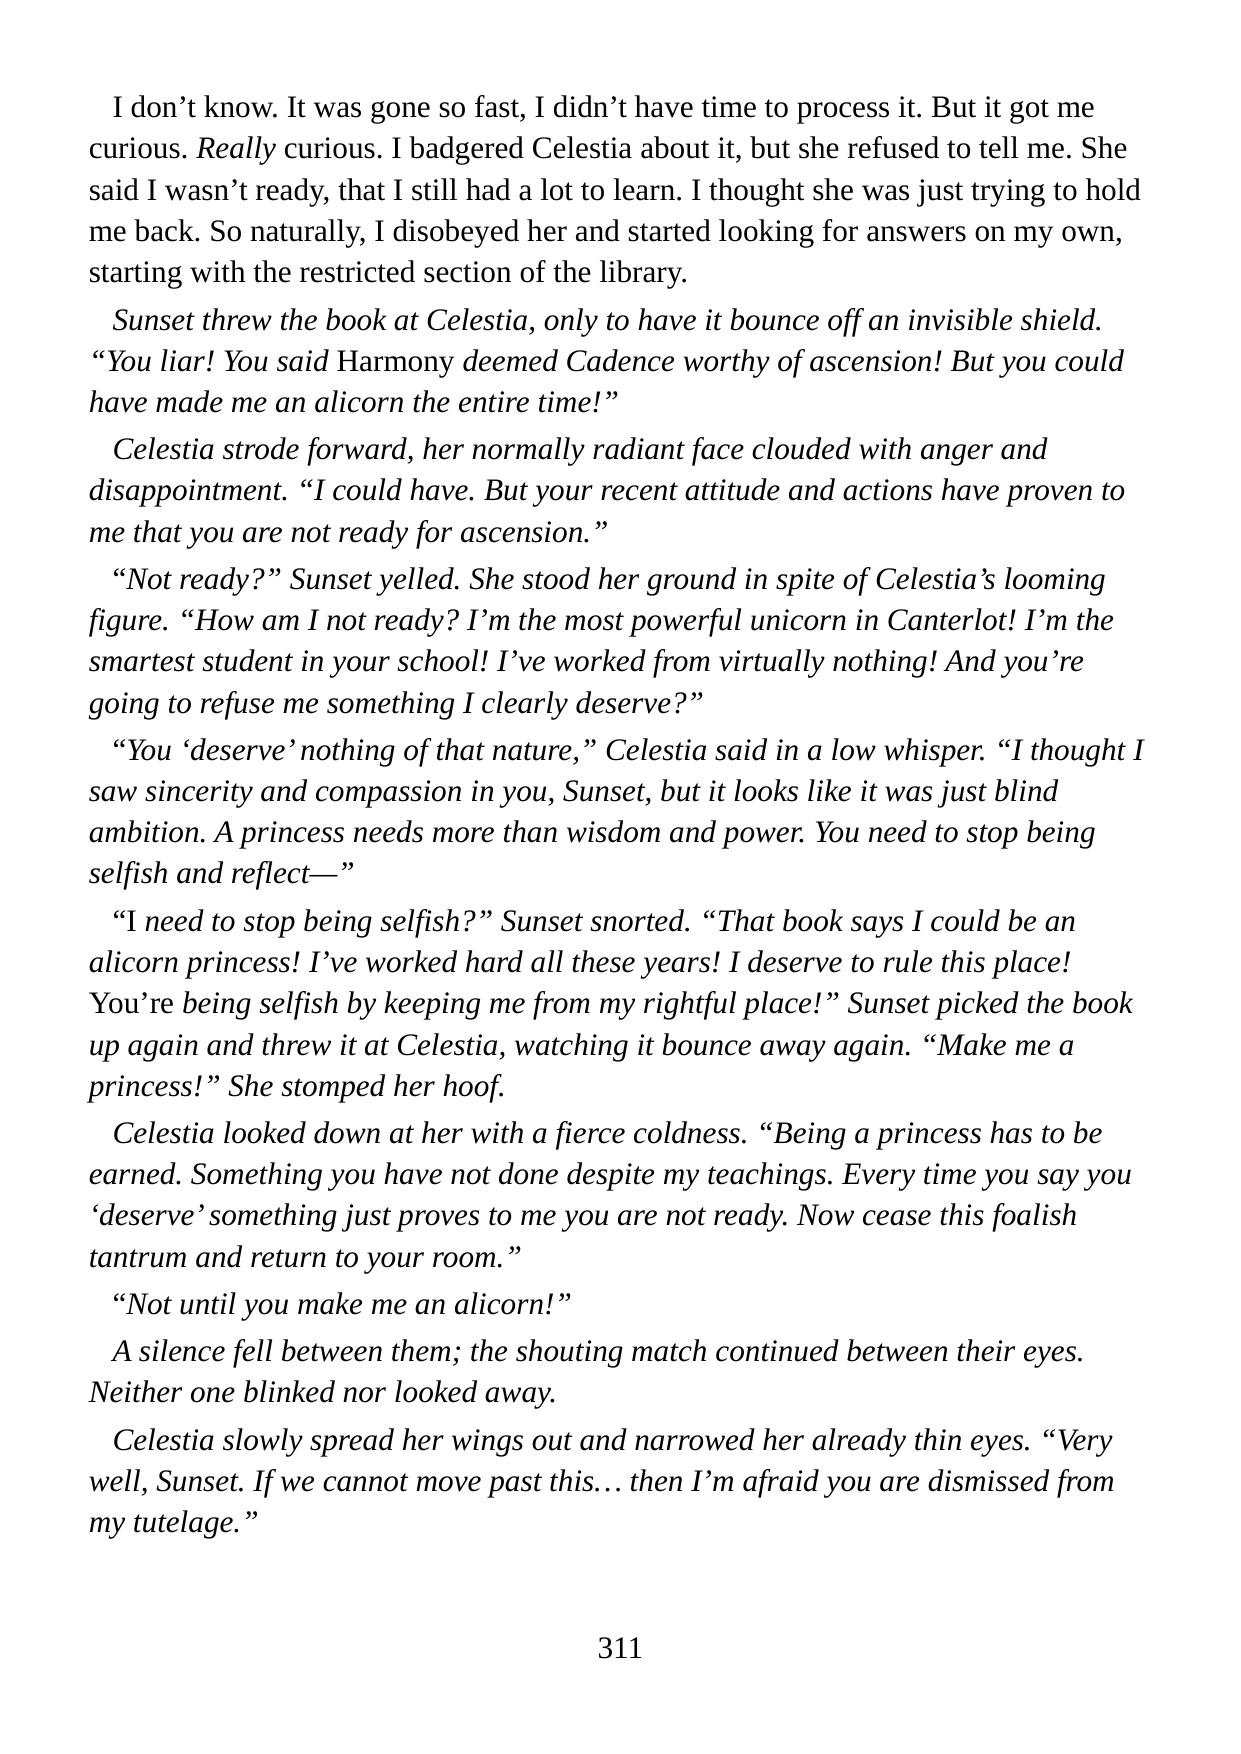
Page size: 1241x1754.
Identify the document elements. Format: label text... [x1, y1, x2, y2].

text Sunset threw the book at Celestia, only to have it bounce off an invisible shield. “You liar! You said Harmony deemed Cadence worthy of ascension! But you could have made me an alicorn the entire time!” [88, 301, 1152, 419]
text Celestia looked down at her with a fierce coldness. “Being a princess has to be earned. Something you have not done despite my teachings. Every time you say you ‘deserve’ something just proves to me you are not ready. Now cease this foalish tantrum and return to your room.” [88, 1114, 1152, 1274]
text I don’t know. It was gone so fast, I didn’t have time to process it. But it got me curious. Really curious. I badgered Celestia about it, but she refused to tell me. She said I wasn’t ready, that I still had a lot to learn. I thought she was just trying to hold me back. So naturally, I disobeyed her and started looking for answers on my own, starting with the restricted section of the library. [88, 88, 1152, 289]
text “Not ready?” Sunset yelled. She stood her ground in spite of Celestia’s looming figure. “How am I not ready? I’m the most powerful unicorn in Canterlot! I’m the smartest student in your school! I’ve worked from virtually nothing! And you’re going to refuse me something I clearly deserve?” [88, 560, 1152, 720]
text “I need to stop being selfish?” Sunset snorted. “That book says I could be an alicorn princess! I’ve worked hard all these years! I deserve to rule this place! You’re being selfish by keeping me from my rightful place!” Sunset picked the book up again and threw it at Celestia, watching it bounce away again. “Make me a princess!” She stomped her hoof. [88, 902, 1152, 1103]
text “Not until you make me an alicorn!” [88, 1285, 1152, 1321]
text A silence fell between them; the shouting match continued between their eyes. Neither one blinked nor looked away. [88, 1332, 1152, 1409]
text “You ‘deserve’ nothing of that nature,” Celestia said in a low whisper. “I thought I saw sincerity and compassion in you, Sunset, but it looks like it was just blind ambition. A princess needs more than wisdom and power. You need to stop being selfish and reflect—” [88, 731, 1152, 891]
text Celestia slowly spread her wings out and narrowed her already thin eyes. “Very well, Sunset. If we cannot move past this… then I’m afraid you are dismissed from my tutelage.” [88, 1421, 1152, 1539]
text Celestia strode forward, her normally radiant face clouded with anger and disappointment. “I could have. But your recent attitude and actions have proven to me that you are not ready for ascension.” [88, 430, 1152, 549]
